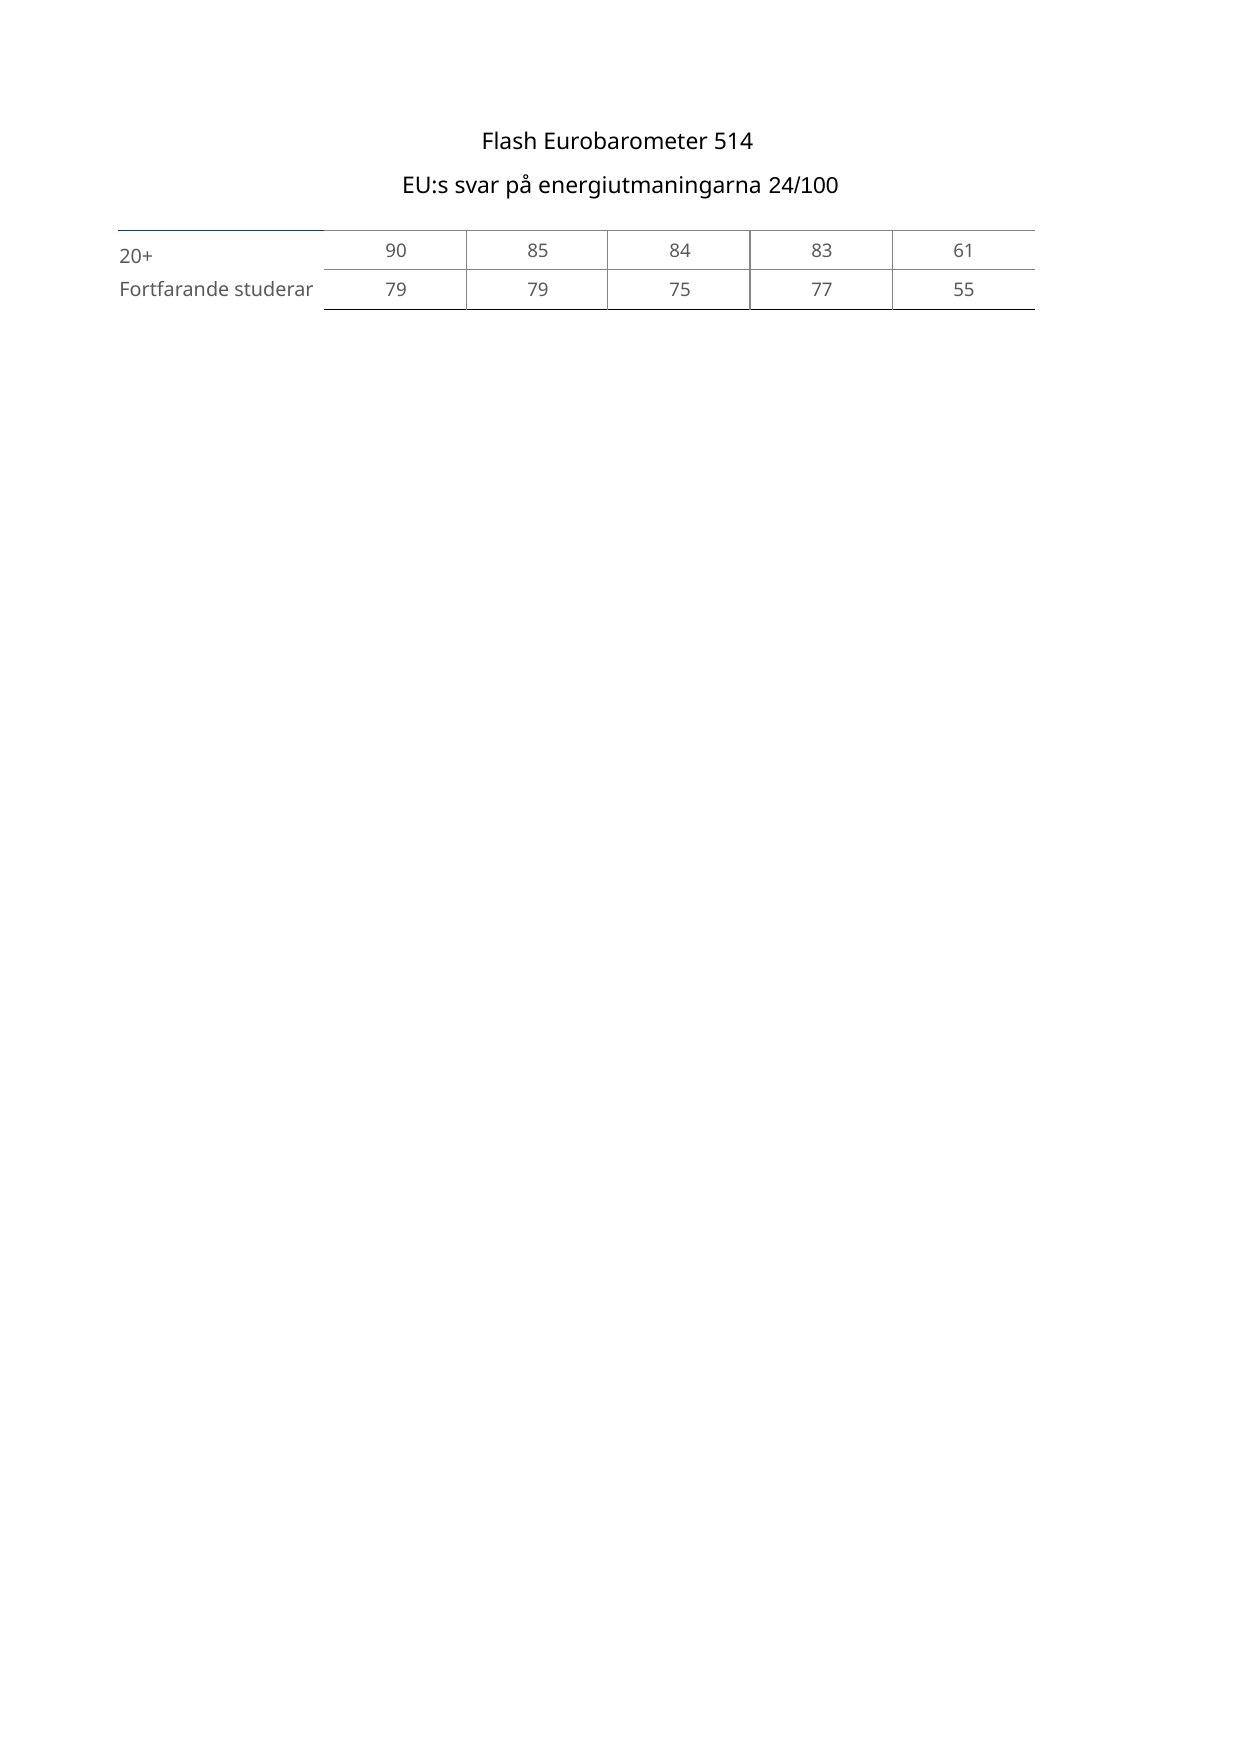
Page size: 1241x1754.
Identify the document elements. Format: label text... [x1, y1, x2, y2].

table_cell 61 [893, 231, 1035, 269]
table_cell 55 [893, 270, 1035, 309]
table_cell 77 [751, 270, 892, 309]
table_cell 83 [751, 231, 892, 269]
table_cell 79 [324, 270, 466, 309]
table_cell 90 [324, 231, 466, 269]
table_cell 85 [467, 231, 607, 269]
table_cell 75 [608, 270, 749, 309]
table_cell 79 [467, 270, 607, 309]
table_cell 84 [608, 231, 749, 269]
